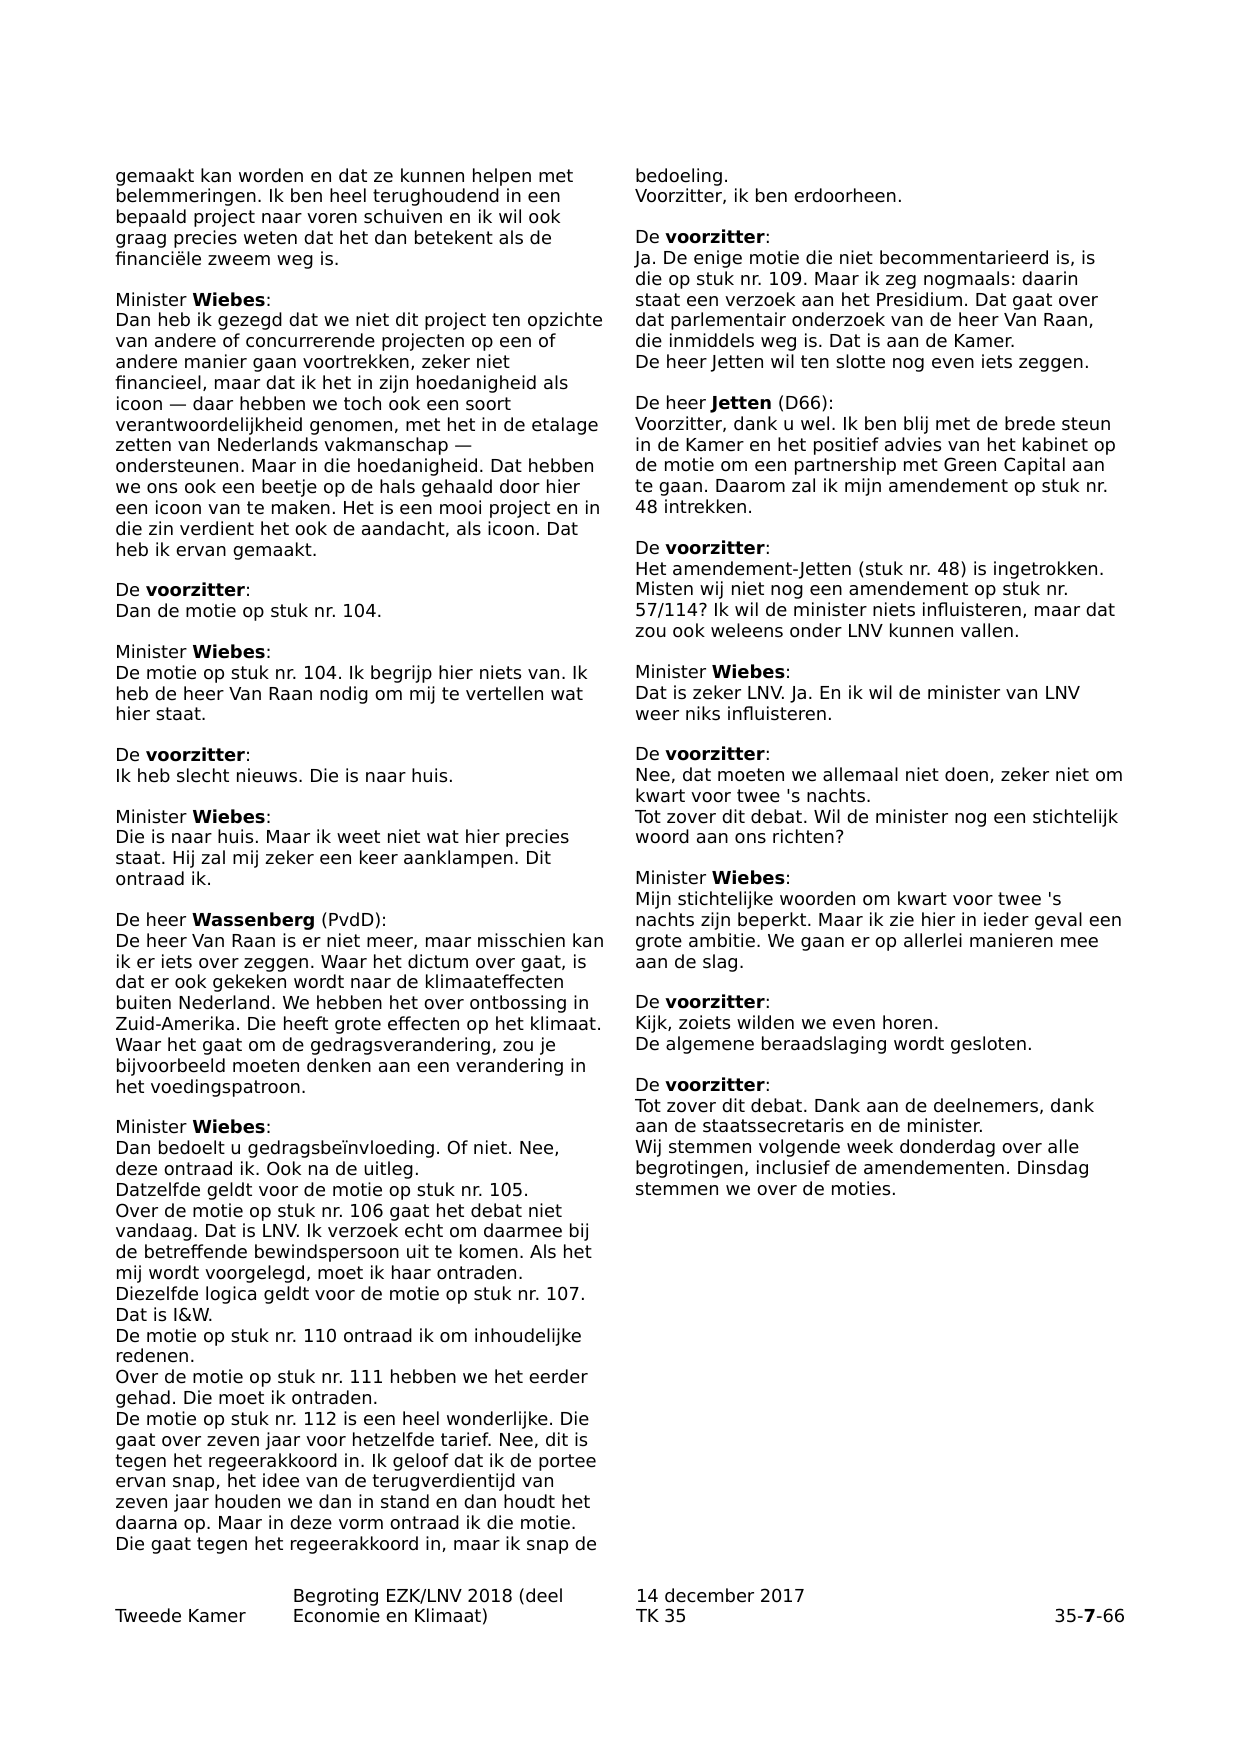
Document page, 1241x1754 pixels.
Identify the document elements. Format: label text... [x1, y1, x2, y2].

text Die is naar huis. Maar ik weet niet wat hier precies staat. Hij zal mij zeker een keer aanklampen. Dit ontraad ik. [115, 827, 605, 890]
text De motie op stuk nr. 104. Ik begrijp hier niets van. Ik heb de heer Van Raan nodig om mij te vertellen wat hier staat. [115, 662, 605, 725]
text Ik heb slecht nieuws. Die is naar huis. [115, 766, 605, 787]
text Minister Wiebes: [115, 807, 605, 827]
text Voorzitter, ik ben erdoorheen. [635, 186, 1125, 207]
text Dan bedoelt u gedragsbeïnvloeding. Of niet. Nee, deze ontraad ik. Ook na de uitleg. [115, 1138, 605, 1179]
text Het amendement-Jetten (stuk nr. 48) is ingetrokken. [635, 558, 1125, 579]
text Over de motie op stuk nr. 106 gaat het debat niet vandaag. Dat is LNV. Ik verzoek echt om daarmee bij de betreffende bewindspersoon uit te komen. Als het mij wordt voorgelegd, moet ik haar ontraden. [115, 1200, 605, 1284]
text gemaakt kan worden en dat ze kunnen helpen met belemmeringen. Ik ben heel terughoudend in een bepaald project naar voren schuiven en ik wil ook graag precies weten dat het dan betekent als de financiële zweem weg is. [115, 165, 605, 269]
text De voorzitter: [635, 992, 1125, 1013]
text De voorzitter: [635, 1074, 1125, 1095]
text De motie op stuk nr. 112 is een heel wonderlijke. Die gaat over zeven jaar voor hetzelfde tarief. Nee, dit is tegen het regeerakkoord in. Ik geloof dat ik de portee ervan snap, het idee van de terugverdientijd van zeven jaar houden we dan in stand en dan houdt het daarna op. Maar in deze vorm ontraad ik die motie. Die gaat tegen het regeerakkoord in, maar ik snap de [115, 1409, 605, 1554]
text Dan heb ik gezegd dat we niet dit project ten opzichte van andere of concurrerende projecten op een of andere manier gaan voortrekken, zeker niet financieel, maar dat ik het in zijn hoedanigheid als icoon — daar hebben we toch ook een soort verantwoordelijkheid genomen, met het in de etalage zetten van Nederlands vakmanschap — ondersteunen. Maar in die hoedanigheid. Dat hebben we ons ook een beetje op de hals gehaald door hier een icoon van te maken. Het is een mooi project en in die zin verdient het ook de aandacht, als icoon. Dat heb ik ervan gemaakt. [115, 310, 605, 560]
text Mijn stichtelijke woorden om kwart voor twee 's nachts zijn beperkt. Maar ik zie hier in ieder geval een grote ambitie. We gaan er op allerlei manieren mee aan de slag. [635, 889, 1125, 972]
text Minister Wiebes: [115, 642, 605, 662]
text Wij stemmen volgende week donderdag over alle begrotingen, inclusief de amendementen. Dinsdag stemmen we over de moties. [635, 1137, 1125, 1199]
text De heer Wassenberg (PvdD): [115, 910, 605, 931]
text Over de motie op stuk nr. 111 hebben we het eerder gehad. Die moet ik ontraden. [115, 1367, 605, 1409]
text De heer Van Raan is er niet meer, maar misschien kan ik er iets over zeggen. Waar het dictum over gaat, is dat er ook gekeken wordt naar de klimaateffecten buiten Nederland. We hebben het over ontbossing in Zuid-Amerika. Die heeft grote effecten op het klimaat. Waar het gaat om de gedragsverandering, zou je bijvoorbeeld moeten denken aan een verandering in het voedingspatroon. [115, 931, 605, 1097]
text Minister Wiebes: [115, 289, 605, 310]
text De voorzitter: [115, 745, 605, 766]
text bedoeling. [635, 165, 1125, 186]
text Diezelfde logica geldt voor de motie op stuk nr. 107. Dat is I&W. [115, 1284, 605, 1325]
text Nee, dat moeten we allemaal niet doen, zeker niet om kwart voor twee 's nachts. [635, 765, 1125, 806]
text Dat is zeker LNV. Ja. En ik wil de minister van LNV weer niks influisteren. [635, 682, 1125, 724]
text Minister Wiebes: [635, 662, 1125, 682]
text Kijk, zoiets wilden we even horen. [635, 1013, 1125, 1034]
text De algemene beraadslaging wordt gesloten. [635, 1034, 1125, 1054]
text Tot zover dit debat. Wil de minister nog een stichtelijk woord aan ons richten? [635, 806, 1125, 848]
text Misten wij niet nog een amendement op stuk nr. 57/114? Ik wil de minister niets influisteren, maar dat zou ook weleens onder LNV kunnen vallen. [635, 579, 1125, 642]
text De voorzitter: [635, 227, 1125, 248]
text Datzelfde geldt voor de motie op stuk nr. 105. [115, 1179, 605, 1200]
text Minister Wiebes: [635, 868, 1125, 889]
text Minister Wiebes: [115, 1117, 605, 1138]
text Tot zover dit debat. Dank aan de deelnemers, dank aan de staatssecretaris en de minister. [635, 1095, 1125, 1137]
text Dan de motie op stuk nr. 104. [115, 601, 605, 622]
text De voorzitter: [115, 580, 605, 601]
text Ja. De enige motie die niet becommentarieerd is, is die op stuk nr. 109. Maar ik zeg nogmaals: daarin staat een verzoek aan het Presidium. Dat gaat over dat parlementair onderzoek van de heer Van Raan, die inmiddels weg is. Dat is aan de Kamer. [635, 248, 1125, 352]
text De voorzitter: [635, 744, 1125, 765]
text De heer Jetten (D66): [635, 393, 1125, 413]
text De motie op stuk nr. 110 ontraad ik om inhoudelijke redenen. [115, 1325, 605, 1367]
text Voorzitter, dank u wel. Ik ben blij met de brede steun in de Kamer en het positief advies van het kabinet op de motie om een partnership met Green Capital aan te gaan. Daarom zal ik mijn amendement op stuk nr. 48 intrekken. [635, 413, 1125, 518]
text De voorzitter: [635, 538, 1125, 558]
text De heer Jetten wil ten slotte nog even iets zeggen. [635, 352, 1125, 373]
